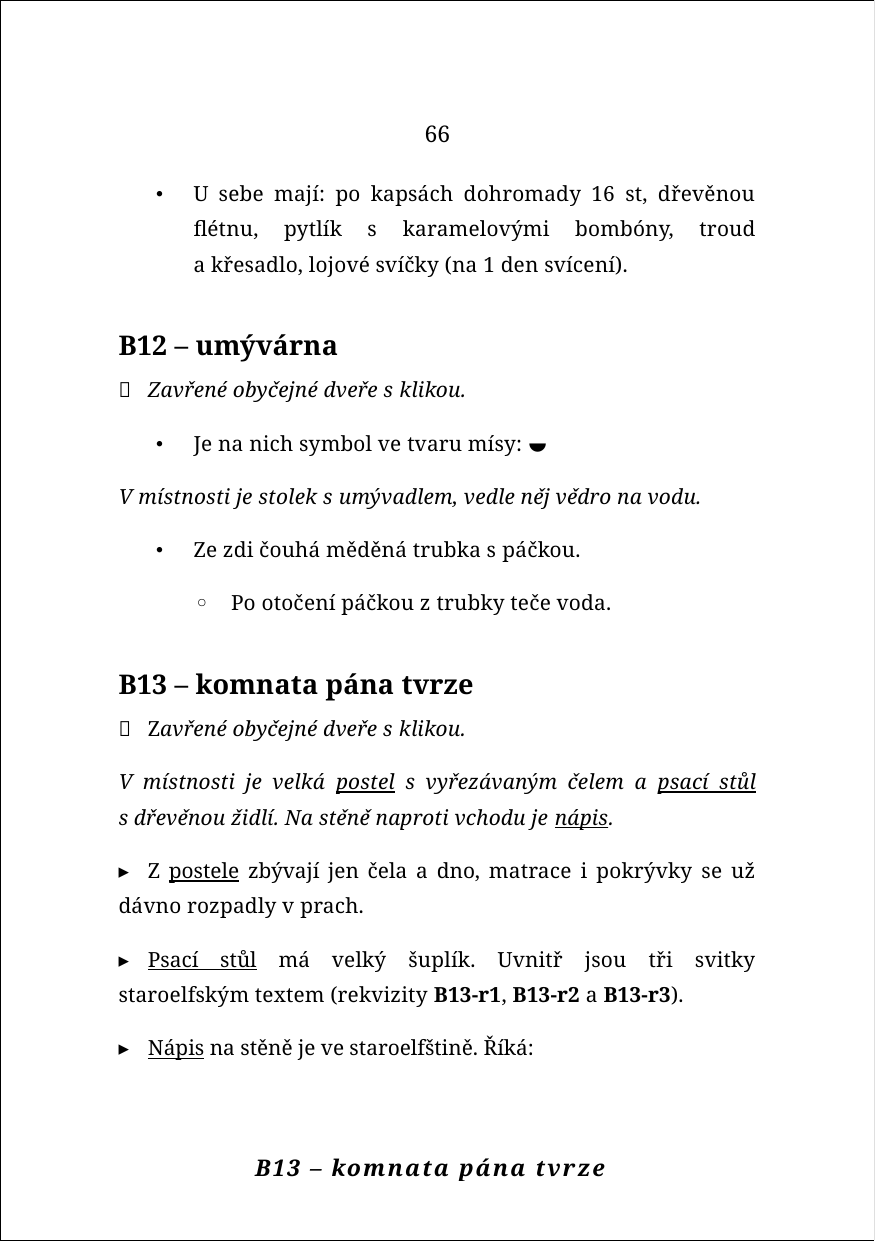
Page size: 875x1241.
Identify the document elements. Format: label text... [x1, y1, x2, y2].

subtitle B13 – komnata pána tvrze [118, 665, 756, 702]
text ▸ Z⁠ postele zbývají jen čela a⁠ dno, matrace i⁠ pokrývky se už dávno rozpadly v⁠ prach. [118, 856, 756, 920]
text 🚪 Zavřené obyčejné dveře s⁠ klikou. [118, 714, 756, 742]
subtitle B12 – umývárna [118, 327, 756, 364]
text ▸ Nápis na stěně je ve staroelfštině. Říká: [118, 1033, 756, 1062]
text V⁠ místnosti je stolek s⁠ umývadlem, vedle něj vědro na vodu. [118, 482, 756, 510]
text ▸ Psací stůl má velký šuplík. Uvnitř jsou tři svitky staroelfským textem (rekvizity B13-r1, B13-r2 a⁠ B13-r3). [118, 945, 756, 1009]
text V⁠ místnosti je velká postel s⁠ vyřezávaným čelem a⁠ psací stůl s⁠ dřevěnou židlí. Na stěně naproti vchodu je nápis. [118, 767, 756, 831]
text 🚪 Zavřené obyčejné dveře s⁠ klikou. [118, 376, 756, 404]
list Ze zdi čouhá měděná trubka s⁠ páčkou. [156, 535, 756, 564]
list Po otočení páčkou z⁠ trubky teče voda. [193, 588, 756, 617]
list U⁠ sebe mají: po kapsách dohromady 16 st, dřevěnou flétnu, pytlík s⁠ karamelovými bombóny, troud a⁠ křesadlo, lojové svíčky (na 1 den svícení). [156, 179, 756, 278]
list Je na nich symbol ve tvaru mísy: ⯋ [156, 429, 756, 457]
